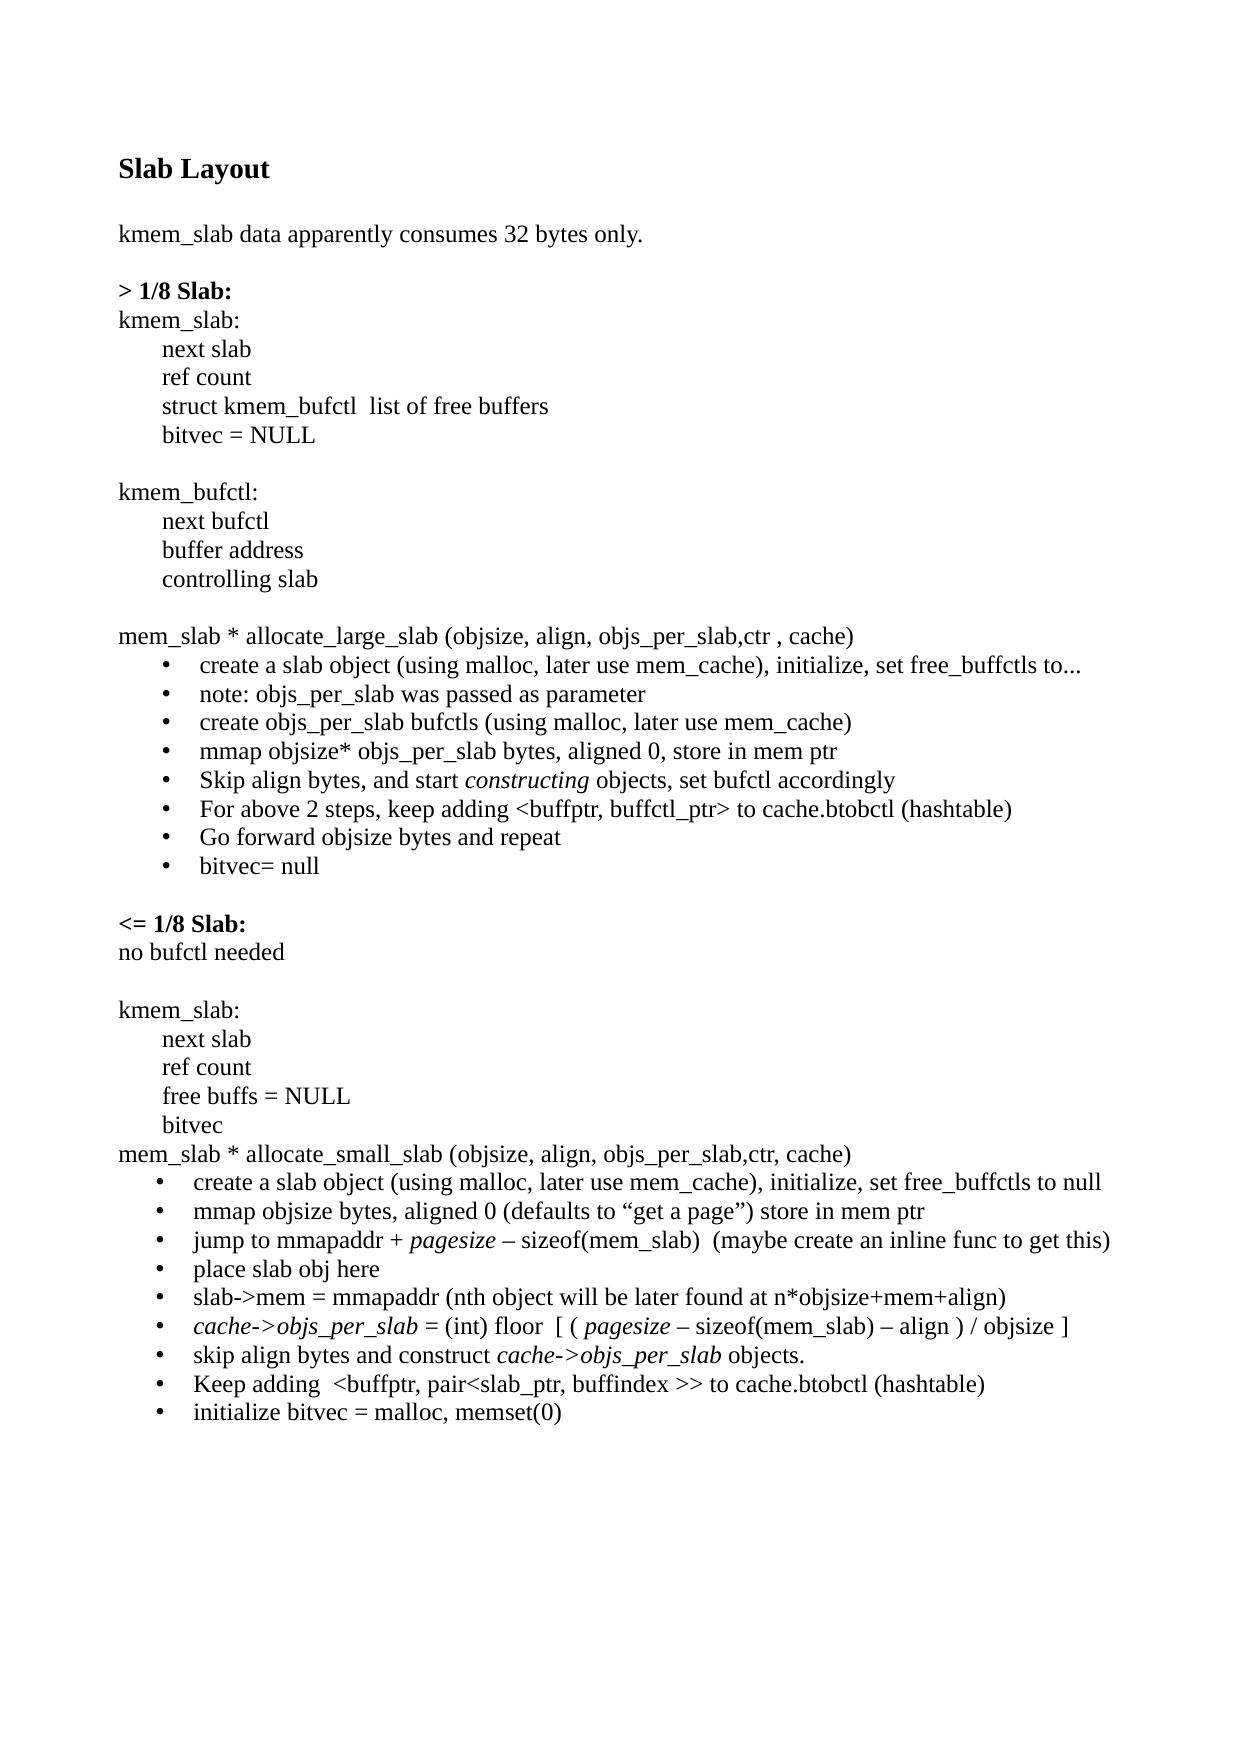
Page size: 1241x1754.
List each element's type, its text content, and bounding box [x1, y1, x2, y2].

list Go forward objsize bytes and repeat [162, 822, 1122, 851]
list bitvec= null [162, 851, 1122, 880]
text next slab [118, 1024, 1122, 1052]
list Keep adding <buffptr, pair<slab_ptr, buffindex >> to cache.btobctl (hashtable) [156, 1369, 1122, 1397]
text kmem_slab: [118, 995, 1122, 1024]
list place slab obj here [156, 1254, 1122, 1282]
text > 1/8 Slab: [118, 276, 1122, 305]
list mmap objsize* objs_per_slab bytes, aligned 0, store in mem ptr [162, 736, 1122, 765]
text controlling slab [118, 564, 1122, 592]
text mem_slab * allocate_small_slab (objsize, align, objs_per_slab,ctr, cache) [118, 1139, 1122, 1167]
text no bufctl needed [118, 937, 1122, 966]
text <= 1/8 Slab: [118, 909, 1122, 937]
list note: objs_per_slab was passed as parameter [162, 679, 1122, 707]
text kmem_slab: [118, 305, 1122, 334]
text mem_slab * allocate_large_slab (objsize, align, objs_per_slab,ctr , cache) [118, 621, 1122, 650]
list jump to mmapaddr + pagesize – sizeof(mem_slab) (maybe create an inline func to get this) [156, 1225, 1122, 1254]
text kmem_slab data apparently consumes 32 bytes only. [118, 219, 1122, 247]
list initialize bitvec = malloc, memset(0) [156, 1397, 1122, 1426]
text struct kmem_bufctl list of free buffers [118, 391, 1122, 420]
text next slab [118, 334, 1122, 362]
text free buffs = NULL [118, 1081, 1122, 1110]
text kmem_bufctl: [118, 477, 1122, 506]
list For above 2 steps, keep adding <buffptr, buffctl_ptr> to cache.btobctl (hashtable) [162, 794, 1122, 822]
text Slab Layout [118, 152, 1122, 185]
text next bufctl [118, 506, 1122, 535]
list create a slab object (using malloc, later use mem_cache), initialize, set free_buffctls to... [162, 650, 1122, 679]
list skip align bytes and construct cache->objs_per_slab objects. [156, 1340, 1122, 1369]
text bitvec = NULL [118, 420, 1122, 449]
text bitvec [118, 1110, 1122, 1139]
list cache->objs_per_slab = (int) floor [ ( pagesize – sizeof(mem_slab) – align ) / objsize ] [156, 1311, 1122, 1340]
list slab->mem = mmapaddr (nth object will be later found at n*objsize+mem+align) [156, 1282, 1122, 1311]
list mmap objsize bytes, aligned 0 (defaults to “get a page”) store in mem ptr [156, 1196, 1122, 1225]
list create objs_per_slab bufctls (using malloc, later use mem_cache) [162, 707, 1122, 736]
text buffer address [118, 535, 1122, 564]
text ref count [118, 362, 1122, 391]
text ref count [118, 1052, 1122, 1081]
list create a slab object (using malloc, later use mem_cache), initialize, set free_buffctls to null [156, 1167, 1122, 1196]
list Skip align bytes, and start constructing objects, set bufctl accordingly [162, 765, 1122, 794]
